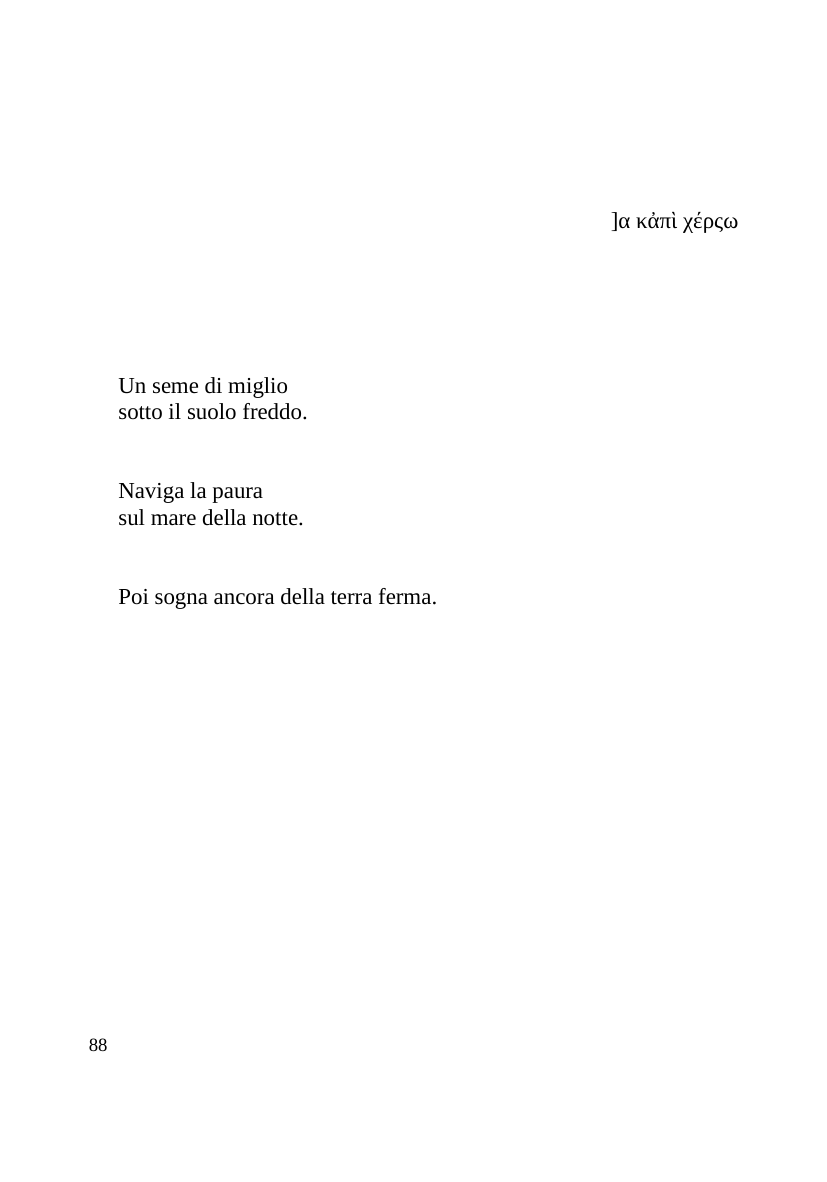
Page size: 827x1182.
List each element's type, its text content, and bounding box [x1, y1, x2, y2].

text sul mare della notte. [88, 504, 738, 530]
text ]α κἀπὶ χέρςω [88, 207, 738, 233]
text Un seme di miglio [88, 372, 738, 398]
text sotto il suolo freddo. [88, 398, 738, 425]
text Naviga la paura [88, 477, 738, 504]
text Poi sogna ancora della terra ferma. [88, 583, 738, 609]
